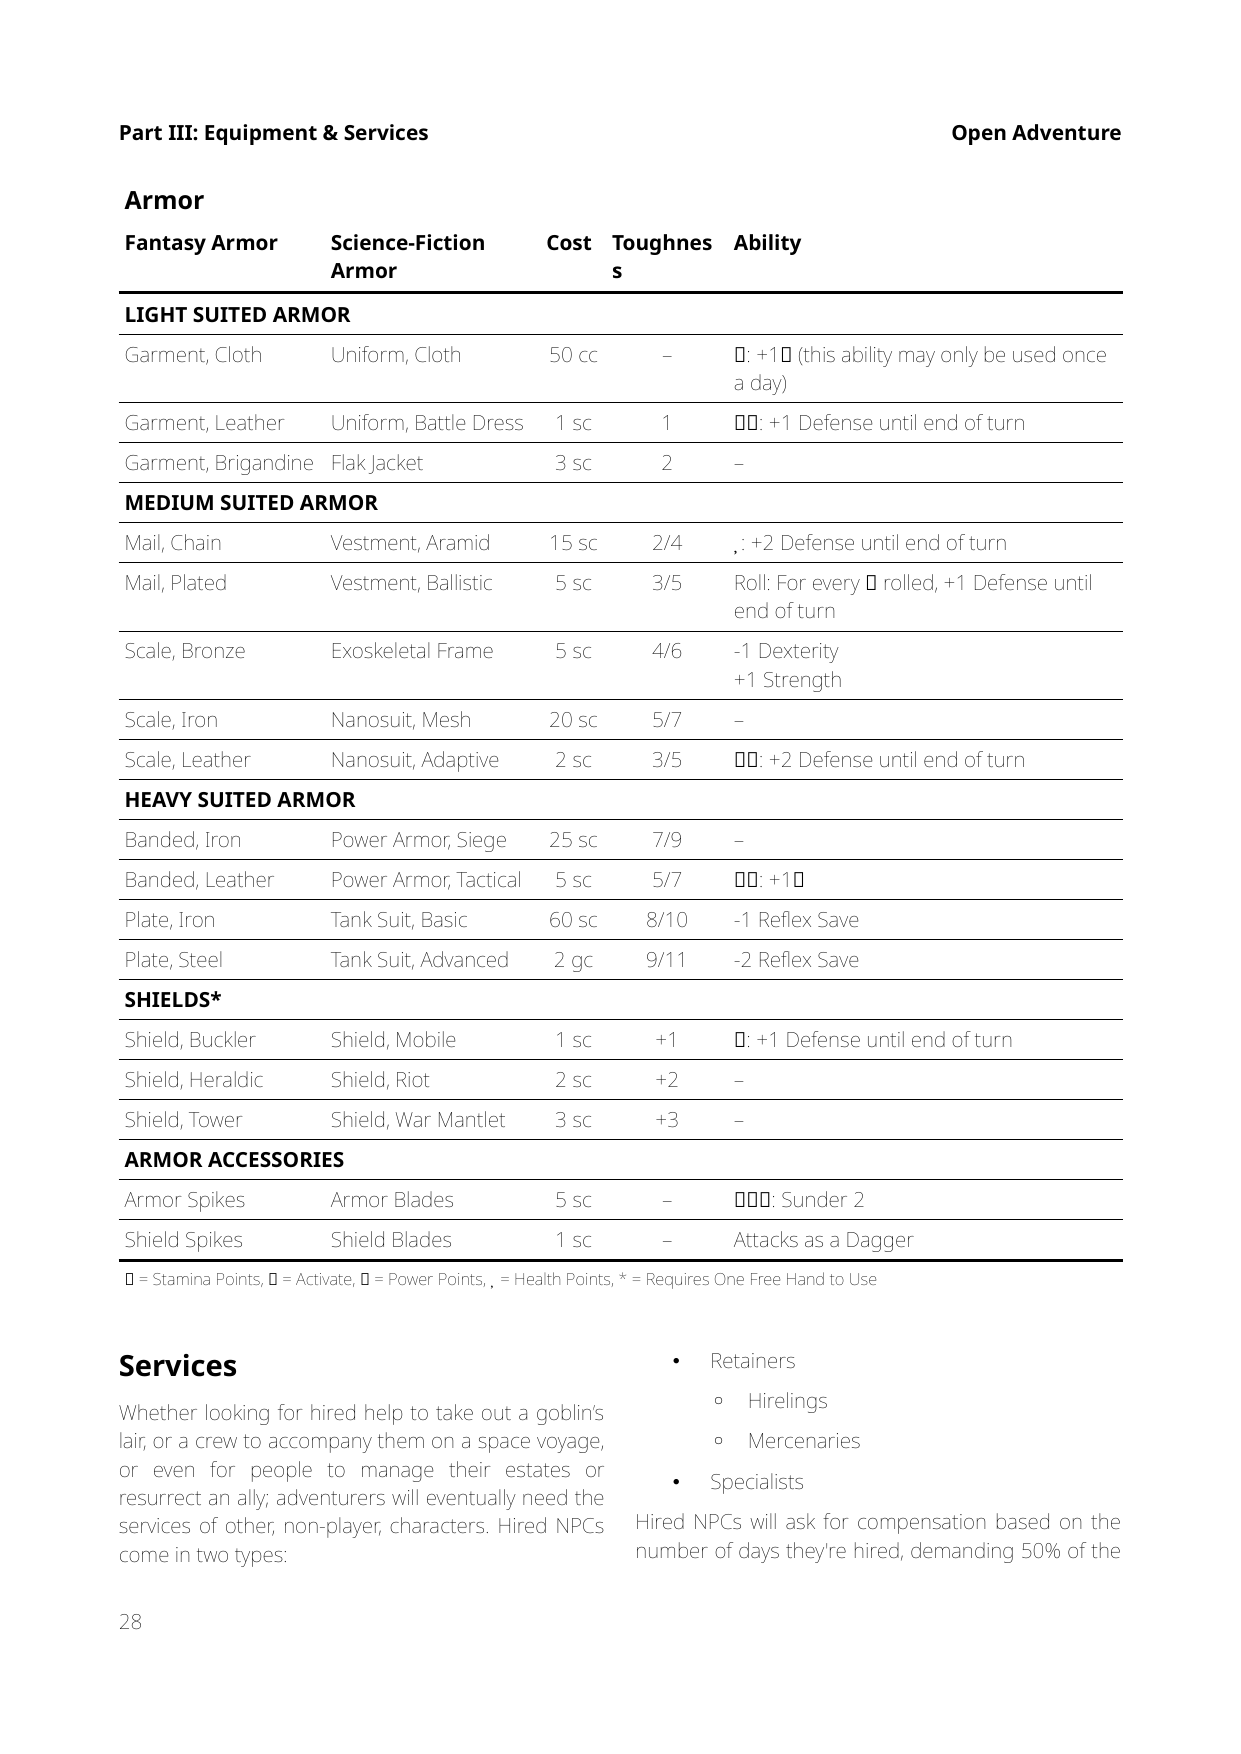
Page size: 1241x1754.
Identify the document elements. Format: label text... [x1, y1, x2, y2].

table_cell Exoskeletal Frame [325, 632, 540, 699]
table_cell – [606, 1220, 728, 1259]
table_cell Uniform, Battle Dress [325, 403, 540, 442]
table_cell Scale, Iron [119, 700, 325, 739]
list Retainers [673, 1346, 1122, 1374]
table_cell Shield Spikes [119, 1220, 325, 1259]
table_cell Power Armor, Tactical [325, 860, 540, 899]
table_cell 1 sc [540, 1220, 606, 1259]
table_cell 8/10 [606, 900, 728, 939]
table_cell Shield, Buckler [119, 1020, 325, 1059]
table_cell 60 sc [540, 900, 606, 939]
table_cell +3 [606, 1100, 728, 1139]
table_cell Vestment, Aramid [325, 523, 540, 562]
table_cell Shield, Tower [119, 1100, 325, 1139]
table_cell Plate, Steel [119, 940, 325, 979]
table_cell Plate, Iron [119, 900, 325, 939]
table_cell HEAVY SUITED ARMOR [119, 780, 1123, 819]
table_cell ARMOR ACCESSORIES [119, 1140, 1123, 1179]
table_cell : +1 (this ability may only be used once a day) [728, 335, 1123, 402]
table_cell Science-Fiction Armor [325, 223, 540, 291]
table_cell 15 sc [540, 523, 606, 562]
table_header Armor [119, 177, 1123, 222]
table_cell Roll: For every  rolled, +1 Defense until end of turn [728, 563, 1123, 631]
table_cell 5/7 [606, 860, 728, 899]
table_cell Armor Blades [325, 1180, 540, 1219]
table_cell Garment, Brigandine [119, 443, 325, 482]
table_cell Flak Jacket [325, 443, 540, 482]
table_cell LIGHT SUITED ARMOR [119, 294, 1123, 334]
table_cell : +1 Defense until end of turn [728, 1020, 1123, 1059]
table_cell : Sunder 2 [728, 1180, 1123, 1219]
list Specialists [673, 1467, 1122, 1495]
table_cell Vestment, Ballistic [325, 563, 540, 631]
table_cell Scale, Bronze [119, 632, 325, 699]
table_cell 4/6 [606, 632, 728, 699]
table_cell Garment, Cloth [119, 335, 325, 402]
table_cell Cost [540, 223, 606, 291]
table_cell – [728, 443, 1123, 482]
table_cell 50 cc [540, 335, 606, 402]
table_cell -1 Reflex Save [728, 900, 1123, 939]
table_cell 2 gc [540, 940, 606, 979]
table_cell 1 [606, 403, 728, 442]
table_cell 9/11 [606, 940, 728, 979]
table_cell 5 sc [540, 563, 606, 631]
table_cell Tank Suit, Basic [325, 900, 540, 939]
table_cell 5 sc [540, 860, 606, 899]
subtitle Services [118, 1346, 605, 1385]
table_cell Scale, Leather [119, 740, 325, 779]
table_cell Uniform, Cloth [325, 335, 540, 402]
table_cell +2 [606, 1060, 728, 1099]
table_cell Banded, Iron [119, 820, 325, 859]
table_cell Garment, Leather [119, 403, 325, 442]
table_cell 2 [606, 443, 728, 482]
list Mercenaries [710, 1427, 1122, 1455]
table_cell 20 sc [540, 700, 606, 739]
list Hirelings [710, 1386, 1122, 1414]
table_cell SHIELDS* [119, 980, 1123, 1019]
table_cell 5 sc [540, 1180, 606, 1219]
table_cell – [728, 700, 1123, 739]
table_cell -1 Dexterity +1 Strength [728, 632, 1123, 699]
table_cell Mail, Plated [119, 563, 325, 631]
table_cell Nanosuit, Mesh [325, 700, 540, 739]
table_cell Toughness [606, 223, 728, 291]
table_cell 3 sc [540, 1100, 606, 1139]
table_cell 2/4 [606, 523, 728, 562]
table_cell 5/7 [606, 700, 728, 739]
table_cell – [728, 1100, 1123, 1139]
table_cell MEDIUM SUITED ARMOR [119, 483, 1123, 522]
table_cell – [728, 820, 1123, 859]
table_cell Shield, Heraldic [119, 1060, 325, 1099]
table_cell Shield Blades [325, 1220, 540, 1259]
table_cell 5 sc [540, 632, 606, 699]
table_cell : +1 [728, 860, 1123, 899]
table_cell Shield, War Mantlet [325, 1100, 540, 1139]
table_cell : +2 Defense until end of turn [728, 740, 1123, 779]
table_cell 25 sc [540, 820, 606, 859]
table_cell Attacks as a Dagger [728, 1220, 1123, 1259]
table_cell +1 [606, 1020, 728, 1059]
table_cell Fantasy Armor [119, 223, 325, 291]
table_cell Nanosuit, Adaptive [325, 740, 540, 779]
table_cell 3 sc [540, 443, 606, 482]
table_cell Ability [728, 223, 1123, 291]
table_cell – [606, 335, 728, 402]
table_cell 1 sc [540, 1020, 606, 1059]
table_cell Shield, Mobile [325, 1020, 540, 1059]
table_cell 3/5 [606, 563, 728, 631]
table_cell Armor Spikes [119, 1180, 325, 1219]
text Whether looking for hired help to take out a goblin’s lair, or a crew to accompany them on a space voyage, or even for people to manage their estates or resurrect an ally; adventurers will eventually need the services of other, non-player, characters. Hired NPCs come in two types: [118, 1398, 605, 1568]
table_cell 7/9 [606, 820, 728, 859]
table_cell Mail, Chain [119, 523, 325, 562]
table_cell Power Armor, Siege [325, 820, 540, 859]
table_cell – [606, 1180, 728, 1219]
table_cell  = Stamina Points,  = Activate,  = Power Points,  = Health Points, * = Requires One Free Hand to Use [119, 1262, 1123, 1296]
table_cell : +2 Defense until end of turn [728, 523, 1123, 562]
table_cell : +1 Defense until end of turn [728, 403, 1123, 442]
table_cell Tank Suit, Advanced [325, 940, 540, 979]
table_cell – [728, 1060, 1123, 1099]
table_cell 3/5 [606, 740, 728, 779]
text Hired NPCs will ask for compensation based on the number of days they're hired, demanding 50% of the [635, 1507, 1122, 1564]
table_cell -2 Reflex Save [728, 940, 1123, 979]
table_cell Shield, Riot [325, 1060, 540, 1099]
table_cell 2 sc [540, 740, 606, 779]
table_cell Banded, Leather [119, 860, 325, 899]
table_cell 2 sc [540, 1060, 606, 1099]
table_cell 1 sc [540, 403, 606, 442]
